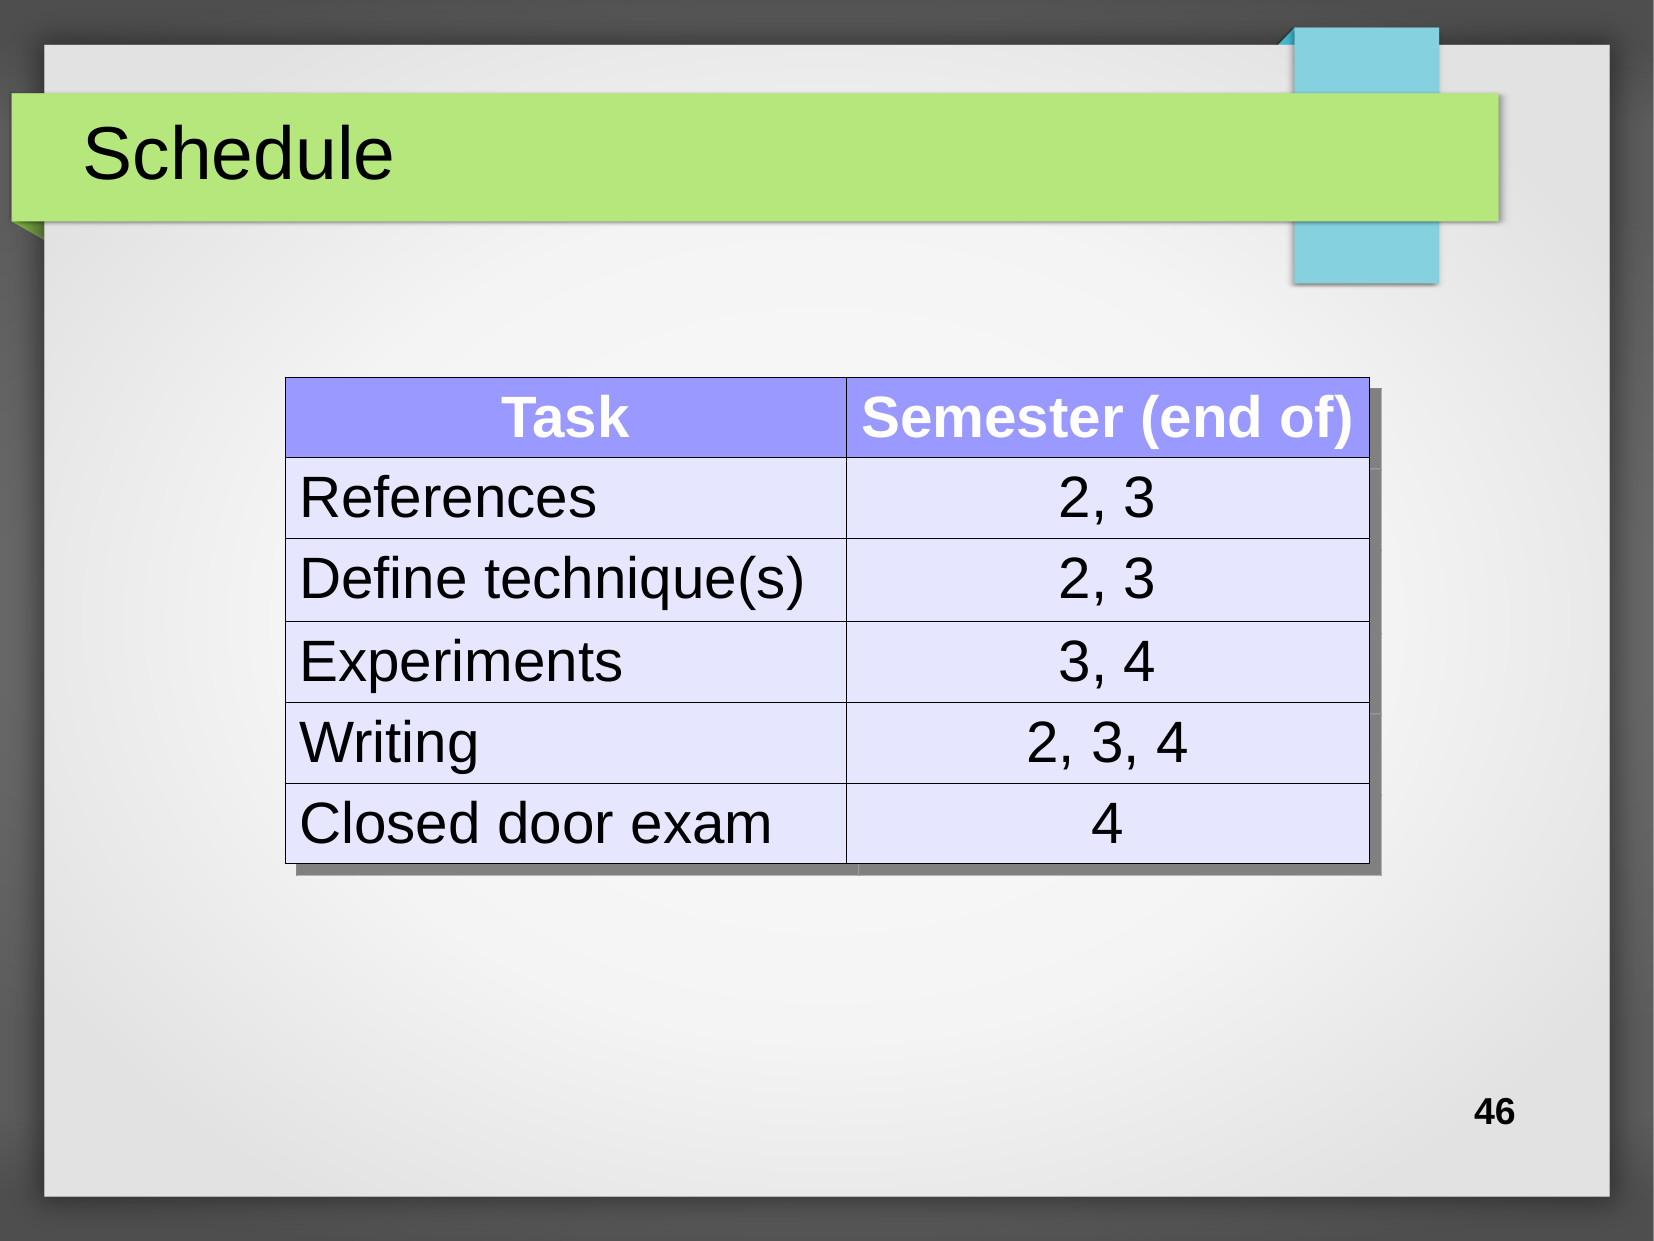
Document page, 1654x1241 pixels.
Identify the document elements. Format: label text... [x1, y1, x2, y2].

table_cell 2, 3 [847, 458, 1369, 538]
table_cell Closed door exam [286, 784, 846, 863]
table_cell 3, 4 [847, 622, 1369, 702]
table_cell 2, 3, 4 [847, 703, 1369, 783]
table_cell 2, 3 [847, 539, 1369, 621]
table_header Task [286, 378, 846, 457]
text_box [1459, 1083, 1654, 1154]
table_header Semester (end of) [847, 378, 1369, 457]
table_cell References [286, 458, 846, 538]
table_cell 4 [847, 784, 1369, 863]
table_cell Experiments [286, 622, 846, 702]
table_cell Define technique(s) [286, 539, 846, 621]
title Schedule [82, 94, 1264, 213]
picture [0, 0, 1654, 1241]
table_cell Writing [286, 703, 846, 783]
